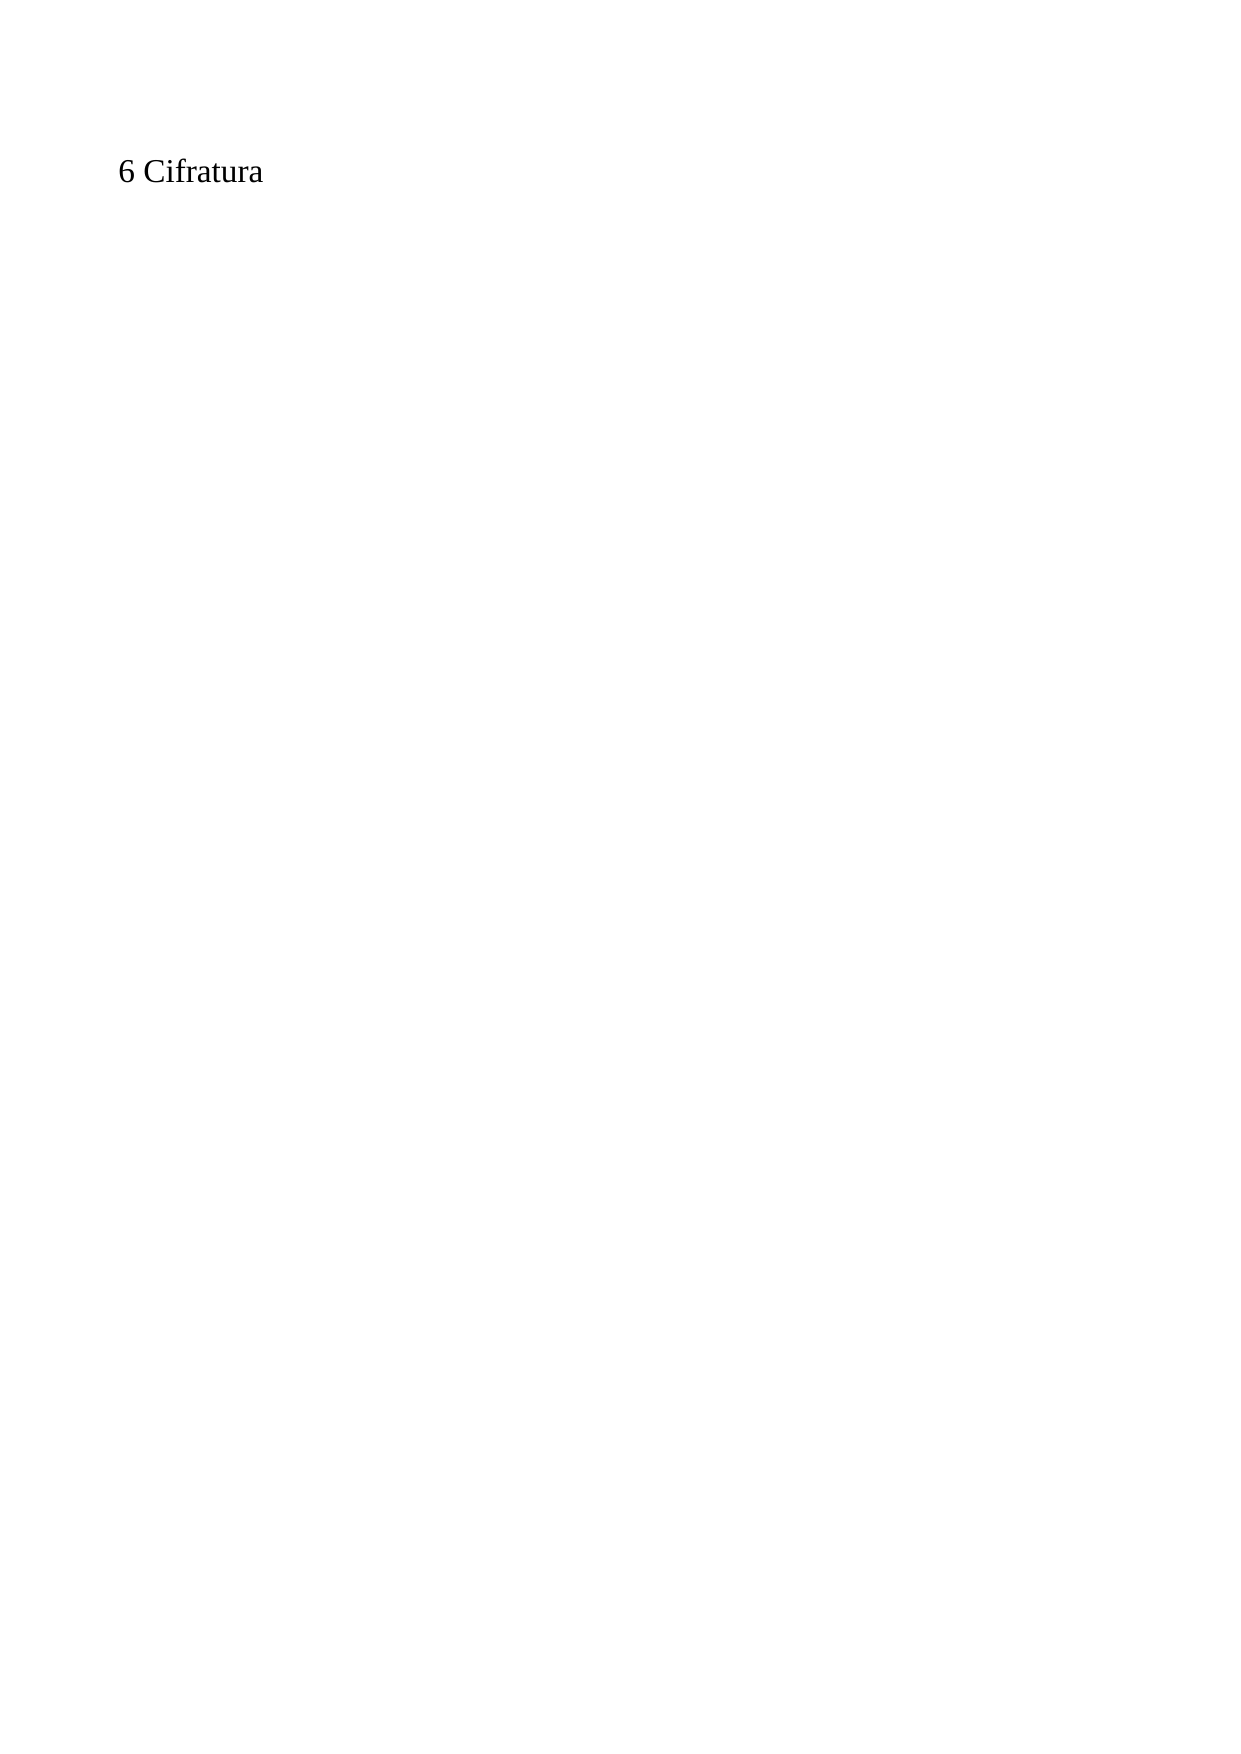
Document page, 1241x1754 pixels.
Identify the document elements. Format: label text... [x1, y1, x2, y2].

text 6 Cifratura [118, 152, 1122, 190]
